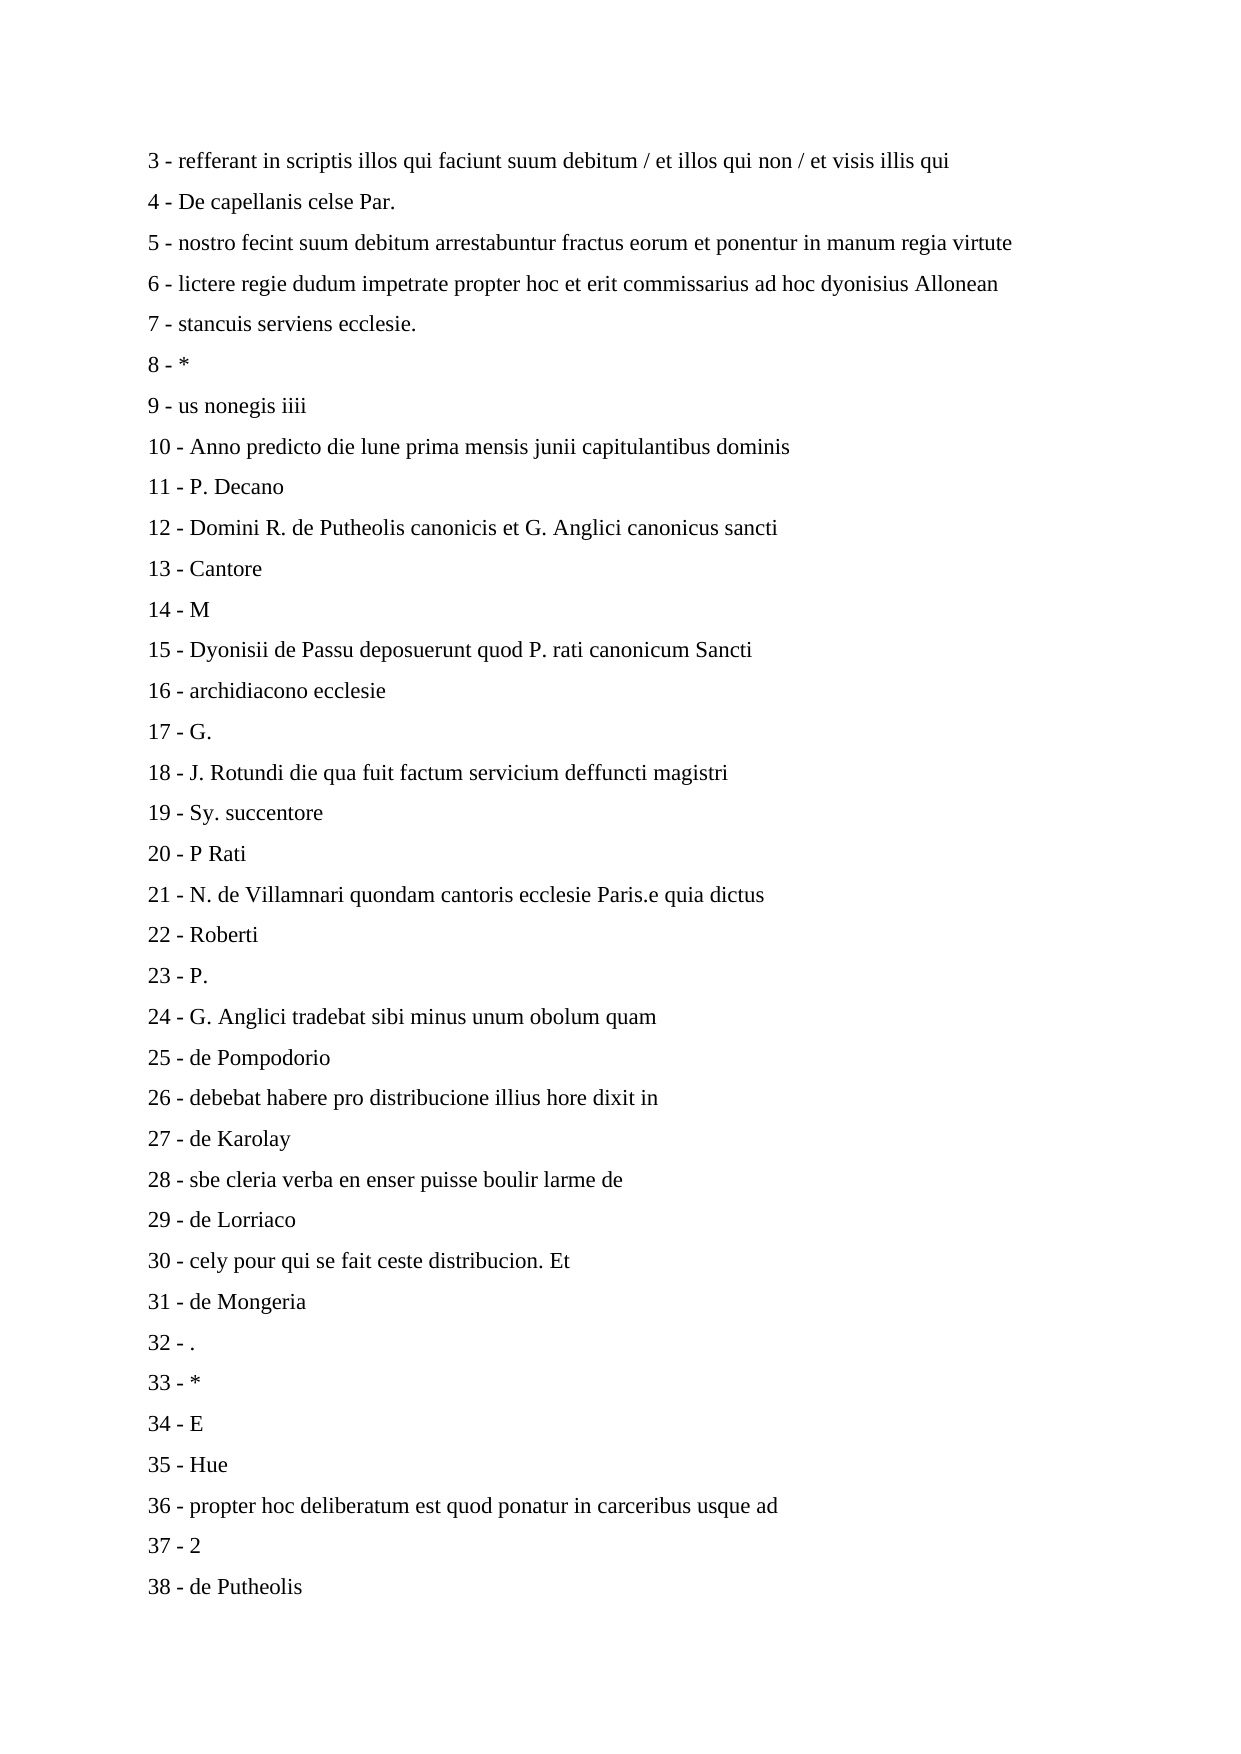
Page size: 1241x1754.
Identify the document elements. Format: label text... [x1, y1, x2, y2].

text 23 - P. [148, 962, 1093, 988]
text 15 - Dyonisii de Passu deposuerunt quod P. rati canonicum Sancti [148, 636, 1093, 663]
text 33 - * [148, 1369, 1093, 1396]
text 20 - P Rati [148, 840, 1093, 866]
text 34 - E [148, 1410, 1093, 1437]
text 24 - G. Anglici tradebat sibi minus unum obolum quam [148, 1003, 1093, 1029]
text 18 - J. Rotundi die qua fuit factum servicium deffuncti magistri [148, 758, 1093, 785]
text 22 - Roberti [148, 921, 1093, 948]
text 5 - nostro fecint suum debitum arrestabuntur fractus eorum et ponentur in manum regia virtute [148, 229, 1093, 255]
text 8 - * [148, 351, 1093, 378]
text 30 - cely pour qui se fait ceste distribucion. Et [148, 1247, 1093, 1274]
text 21 - N. de Villamnari quondam cantoris ecclesie Paris.e quia dictus [148, 881, 1093, 907]
text 32 - . [148, 1329, 1093, 1355]
text 28 - sbe cleria verba en enser puisse boulir larme de [148, 1166, 1093, 1192]
text 26 - debebat habere pro distribucione illius hore dixit in [148, 1084, 1093, 1111]
text 7 - stancuis serviens ecclesie. [148, 311, 1093, 337]
text 12 - Domini R. de Putheolis canonicis et G. Anglici canonicus sancti [148, 514, 1093, 541]
text 36 - propter hoc deliberatum est quod ponatur in carceribus usque ad [148, 1492, 1093, 1518]
text 9 - us nonegis iiii [148, 392, 1093, 418]
text 19 - Sy. succentore [148, 799, 1093, 826]
text 35 - Hue [148, 1451, 1093, 1477]
text 27 - de Karolay [148, 1125, 1093, 1151]
text 37 - 2 [148, 1532, 1093, 1559]
text 29 - de Lorriaco [148, 1207, 1093, 1233]
text 6 - lictere regie dudum impetrate propter hoc et erit commissarius ad hoc dyonisius Allonean [148, 270, 1093, 296]
text 31 - de Mongeria [148, 1288, 1093, 1314]
text 16 - archidiacono ecclesie [148, 677, 1093, 703]
text 3 - refferant in scriptis illos qui faciunt suum debitum / et illos qui non / et visis illis qui [148, 148, 1093, 174]
text 13 - Cantore [148, 555, 1093, 581]
text 25 - de Pompodorio [148, 1044, 1093, 1070]
text 17 - G. [148, 718, 1093, 744]
text 4 - De capellanis celse Par. [148, 188, 1093, 215]
text 10 - Anno predicto die lune prima mensis junii capitulantibus dominis [148, 433, 1093, 459]
text 38 - de Putheolis [148, 1573, 1093, 1599]
text 11 - P. Decano [148, 473, 1093, 500]
text 14 - M [148, 596, 1093, 622]
